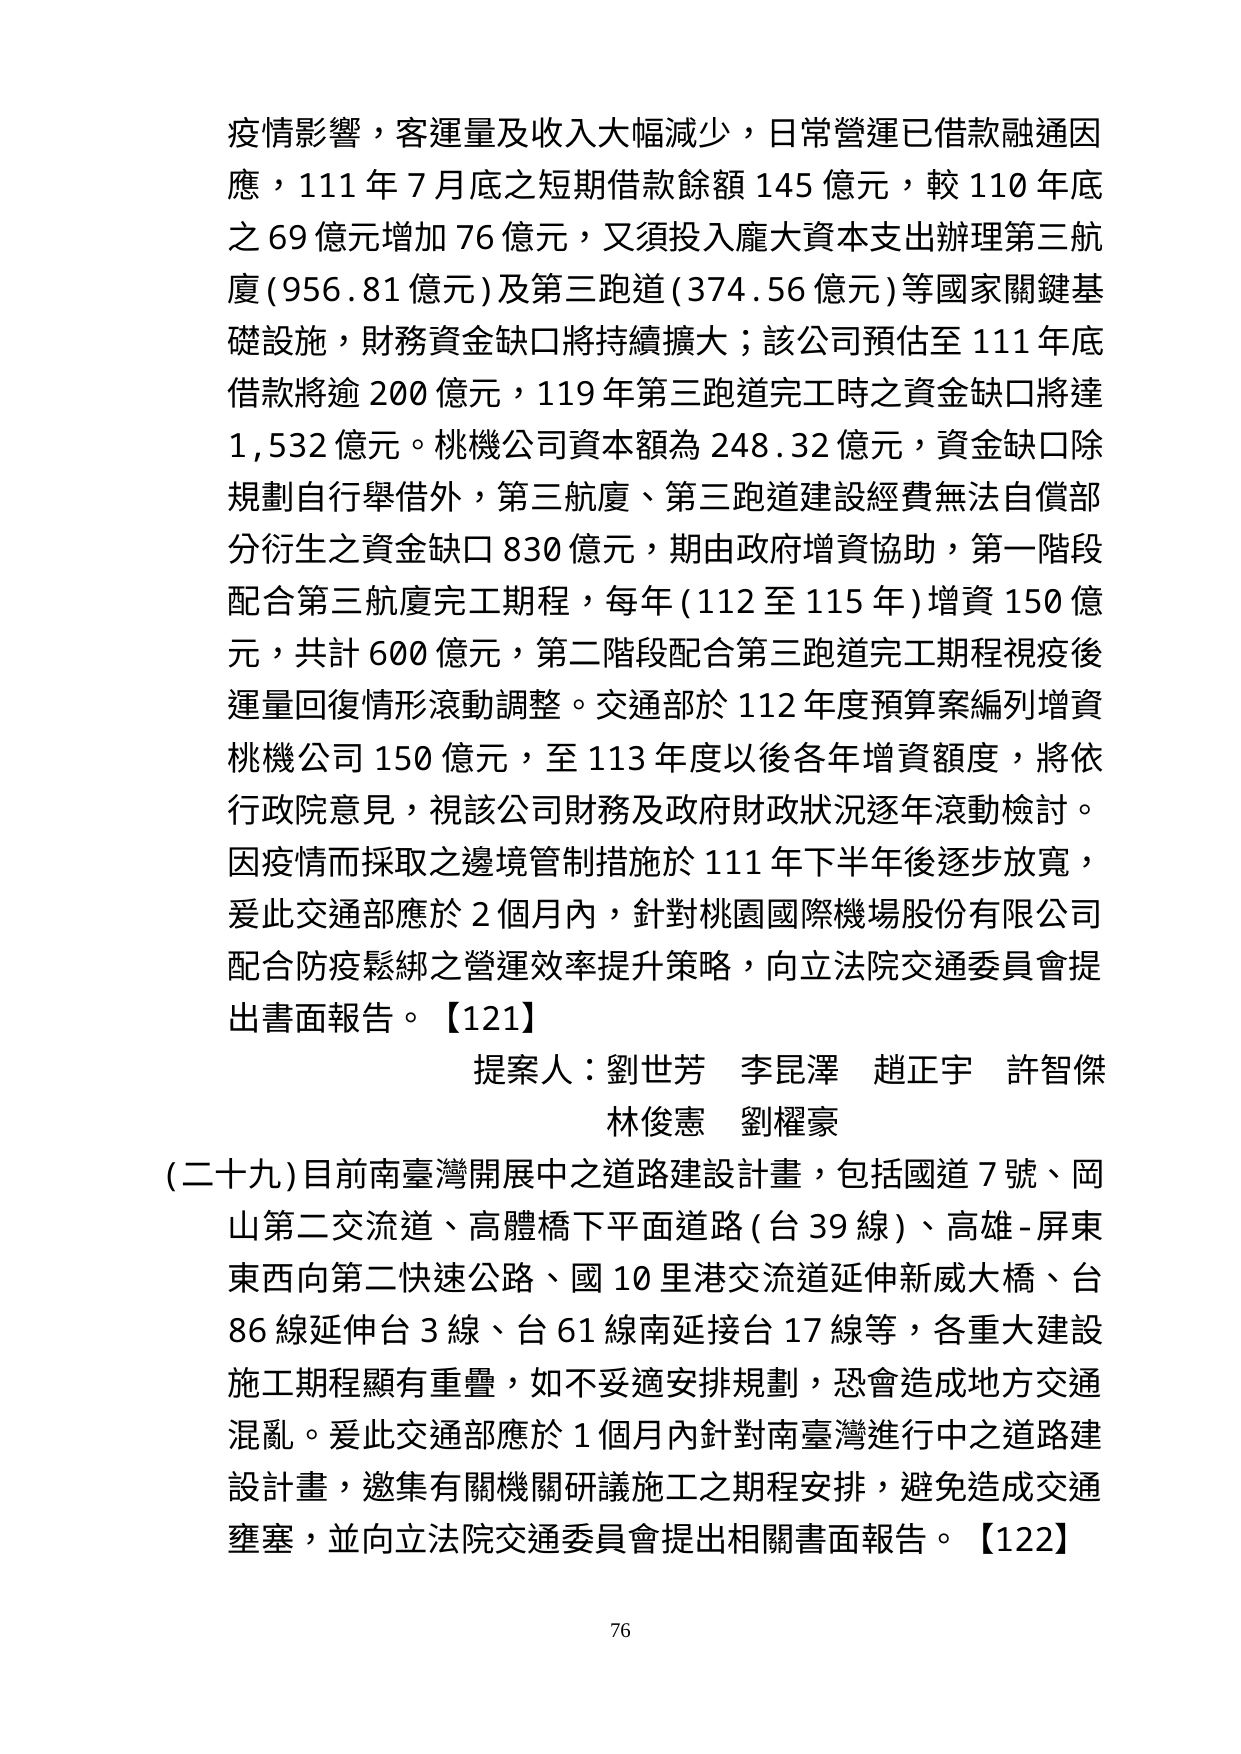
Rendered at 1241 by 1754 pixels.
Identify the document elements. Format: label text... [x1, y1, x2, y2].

text 提案人：劉世芳 李昆澤 趙正宇 許智傑 林俊憲 劉櫂豪 [473, 1041, 1117, 1145]
subtitle 疫情影響，客運量及收入大幅減少，日常營運已借款融通因應，111年7月底之短期借款餘額145億元，較110年底之69億元增加76億元，又須投入龐大資本支出辦理第三航廈(956.81億元)及第三跑道(374.56億元)等國家關鍵基礎設施，財務資金缺口將持續擴大；該公司預估至111年底借款將逾200億元，119年第三跑道完工時之資金缺口將達1,532億元。桃機公司資本額為248.32億元，資金缺口除規劃自行舉借外，第三航廈、第三跑道建設經費無法自償部分衍生之資金缺口830億元，期由政府增資協助，第一階段配合第三航廈完工期程，每年(112至115年)增資150億元，共計600億元，第二階段配合第三跑道完工期程視疫後運量回復情形滾動調整。交通部於112年度預算案編列增資桃機公司150億元，至113年度以後各年增資額度，將依行政院意見，視該公司財務及政府財政狀況逐年滾動檢討。因疫情而採取之邊境管制措施於111年下半年後逐步放寬，爰此交通部應於2個月內，針對桃園國際機場股份有限公司配合防疫鬆綁之營運效率提升策略，向立法院交通委員會提出書面報告。【121】 [161, 103, 1104, 1041]
subtitle (二十九)目前南臺灣開展中之道路建設計畫，包括國道7號、岡山第二交流道、高體橋下平面道路(台39線)、高雄-屏東東西向第二快速公路、國10里港交流道延伸新威大橋、台86線延伸台3線、台61線南延接台17線等，各重大建設施工期程顯有重疊，如不妥適安排規劃，恐會造成地方交通混亂。爰此交通部應於1個月內針對南臺灣進行中之道路建設計畫，邀集有關機關研議施工之期程安排，避免造成交通壅塞，並向立法院交通委員會提出相關書面報告。【122】 [161, 1145, 1104, 1562]
